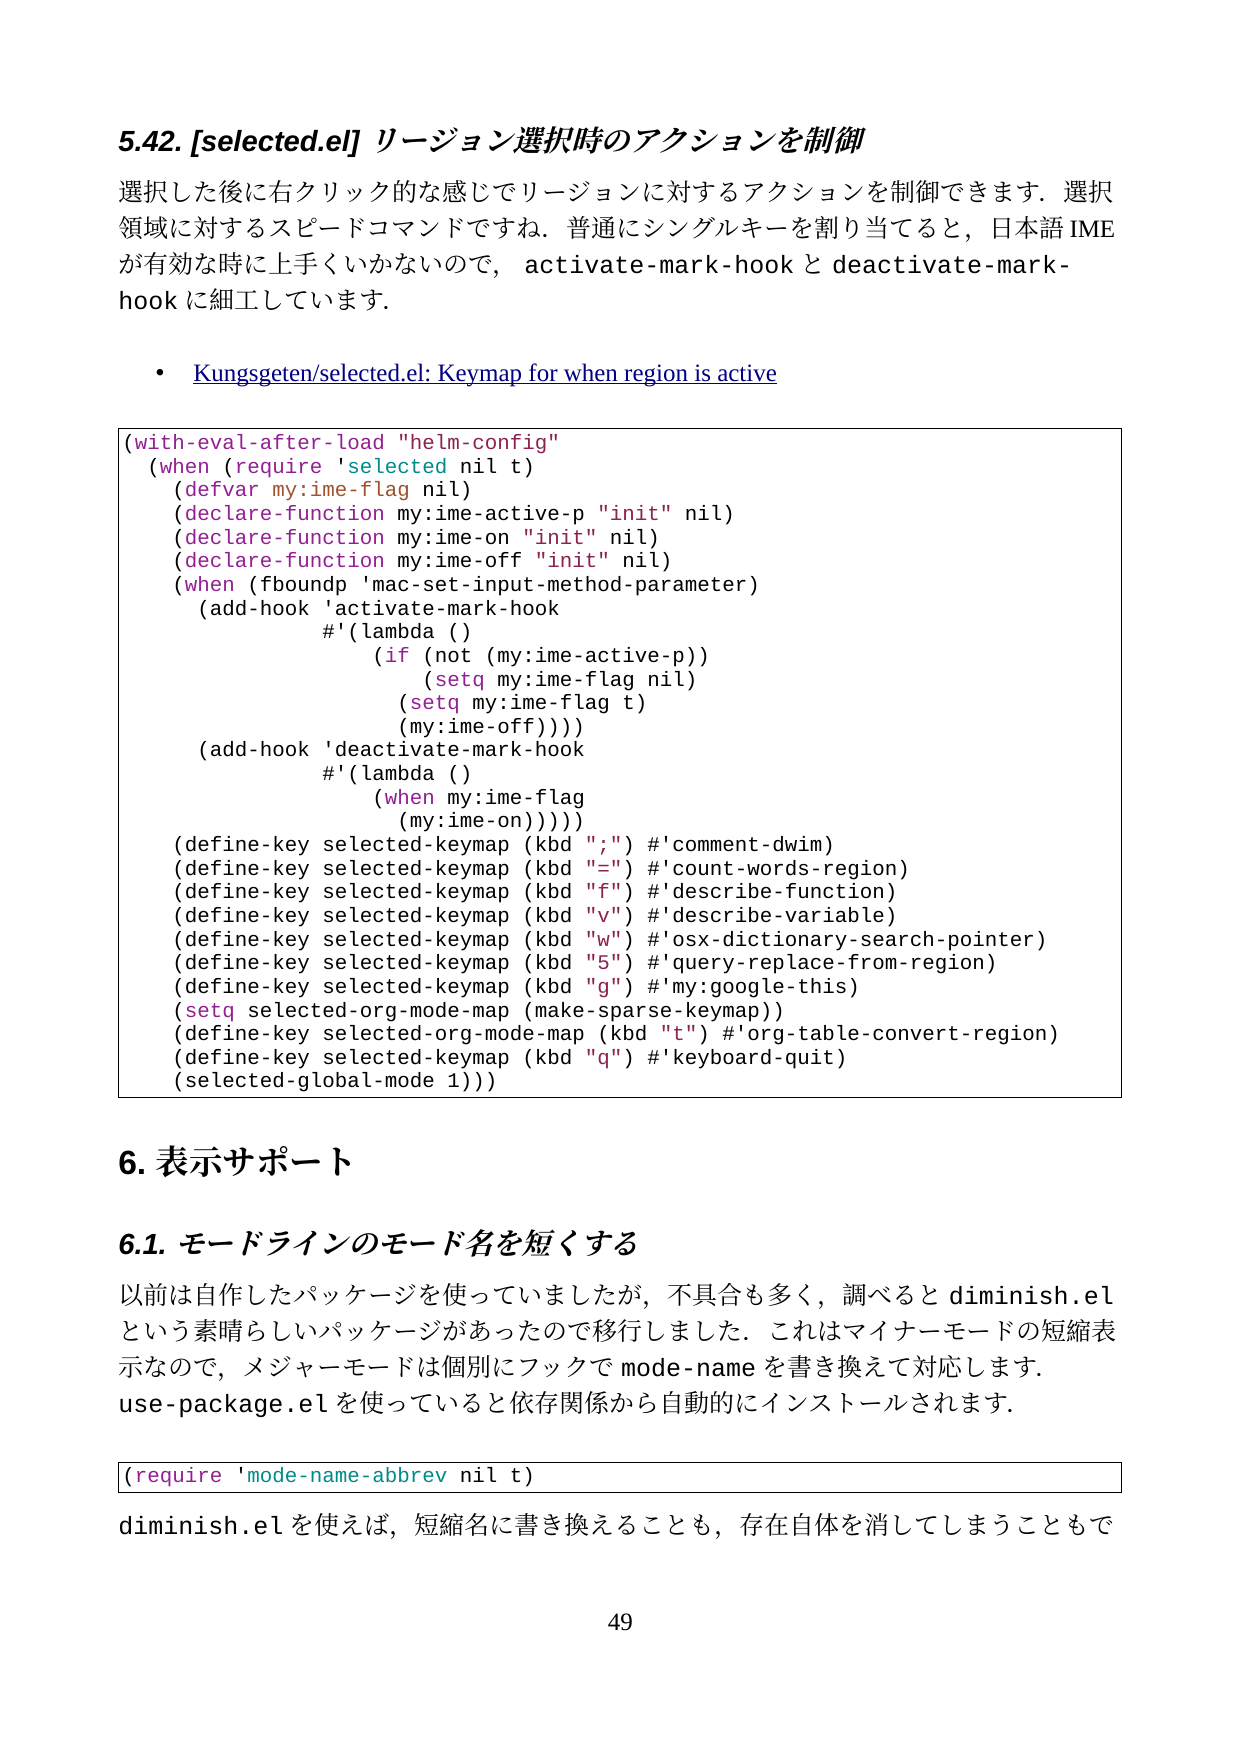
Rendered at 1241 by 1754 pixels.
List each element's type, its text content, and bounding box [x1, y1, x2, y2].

text (define-key selected-keymap (kbd "w") #'osx-dictionary-search-pointer) [119, 925, 1121, 948]
text (define-key selected-keymap (kbd "v") #'describe-variable) [119, 901, 1121, 925]
list Kungsgeten/selected.el: Keymap for when region is active [156, 358, 1122, 416]
text (selected-global-mode 1))) [119, 1067, 1121, 1097]
text (define-key selected-keymap (kbd "5") #'query-replace-from-region) [119, 948, 1121, 972]
text (define-key selected-keymap (kbd "=") #'count-words-region) [119, 854, 1121, 877]
text (defvar my:ime-flag nil) [119, 475, 1121, 499]
text (add-hook 'activate-mark-hook [119, 594, 1121, 617]
text (declare-function my:ime-off "init" nil) [119, 546, 1121, 570]
text (define-key selected-keymap (kbd "f") #'describe-function) [119, 877, 1121, 901]
text (when (fboundp 'mac-set-input-method-parameter) [119, 570, 1121, 594]
text (require 'mode-name-abbrev nil t) [119, 1463, 1121, 1492]
text (define-key selected-keymap (kbd "g") #'my:google-this) [119, 972, 1121, 996]
text (declare-function my:ime-active-p "init" nil) [119, 499, 1121, 523]
text (declare-function my:ime-on "init" nil) [119, 523, 1121, 546]
text (setq my:ime-flag t) [119, 688, 1121, 712]
text (my:ime-off)))) [119, 712, 1121, 736]
text (add-hook 'deactivate-mark-hook [119, 736, 1121, 759]
text (setq my:ime-flag nil) [119, 664, 1121, 688]
text (when (require 'selected nil t) [119, 452, 1121, 475]
text (setq selected-org-mode-map (make-sparse-keymap)) [119, 996, 1121, 1019]
subtitle [selected.el] リージョン選択時のアクションを制御 [118, 118, 1122, 160]
subtitle モードラインのモード名を短くする [118, 1221, 1122, 1263]
text (my:ime-on))))) [119, 806, 1121, 830]
text (if (not (my:ime-active-p)) [119, 641, 1121, 664]
text #'(lambda () [119, 759, 1121, 783]
text #'(lambda () [119, 617, 1121, 641]
text (with-eval-after-load "helm-config" [119, 429, 1121, 452]
text (define-key selected-org-mode-map (kbd "t") #'org-table-convert-region) [119, 1019, 1121, 1043]
text 選択した後に右クリック的な感じでリージョンに対するアクションを制御できます．選択領域に対するスピードコマンドですね．普通にシングルキーを割り当てると，日本語IMEが有効な時に上手くいかないので， activate-mark-hook と deactivate-mark-hook に細工しています． [118, 172, 1122, 346]
text (when my:ime-flag [119, 783, 1121, 806]
text (define-key selected-keymap (kbd "q") #'keyboard-quit) [119, 1043, 1121, 1067]
text (define-key selected-keymap (kbd ";") #'comment-dwim) [119, 830, 1121, 854]
text diminish.el を使えば，短縮名に書き換えることも，存在自体を消してしまうこともで [118, 1506, 1122, 1542]
text 以前は自作したパッケージを使っていましたが，不具合も多く，調べると diminish.el という素晴らしいパッケージがあったので移行しました．これはマイナーモードの短縮表示なので，メジャーモードは個別にフックで mode-name を書き換えて対応します． use-package.el を使っていると依存関係から自動的にインストールされます． [118, 1276, 1122, 1449]
subtitle 表示サポート [118, 1136, 1122, 1184]
